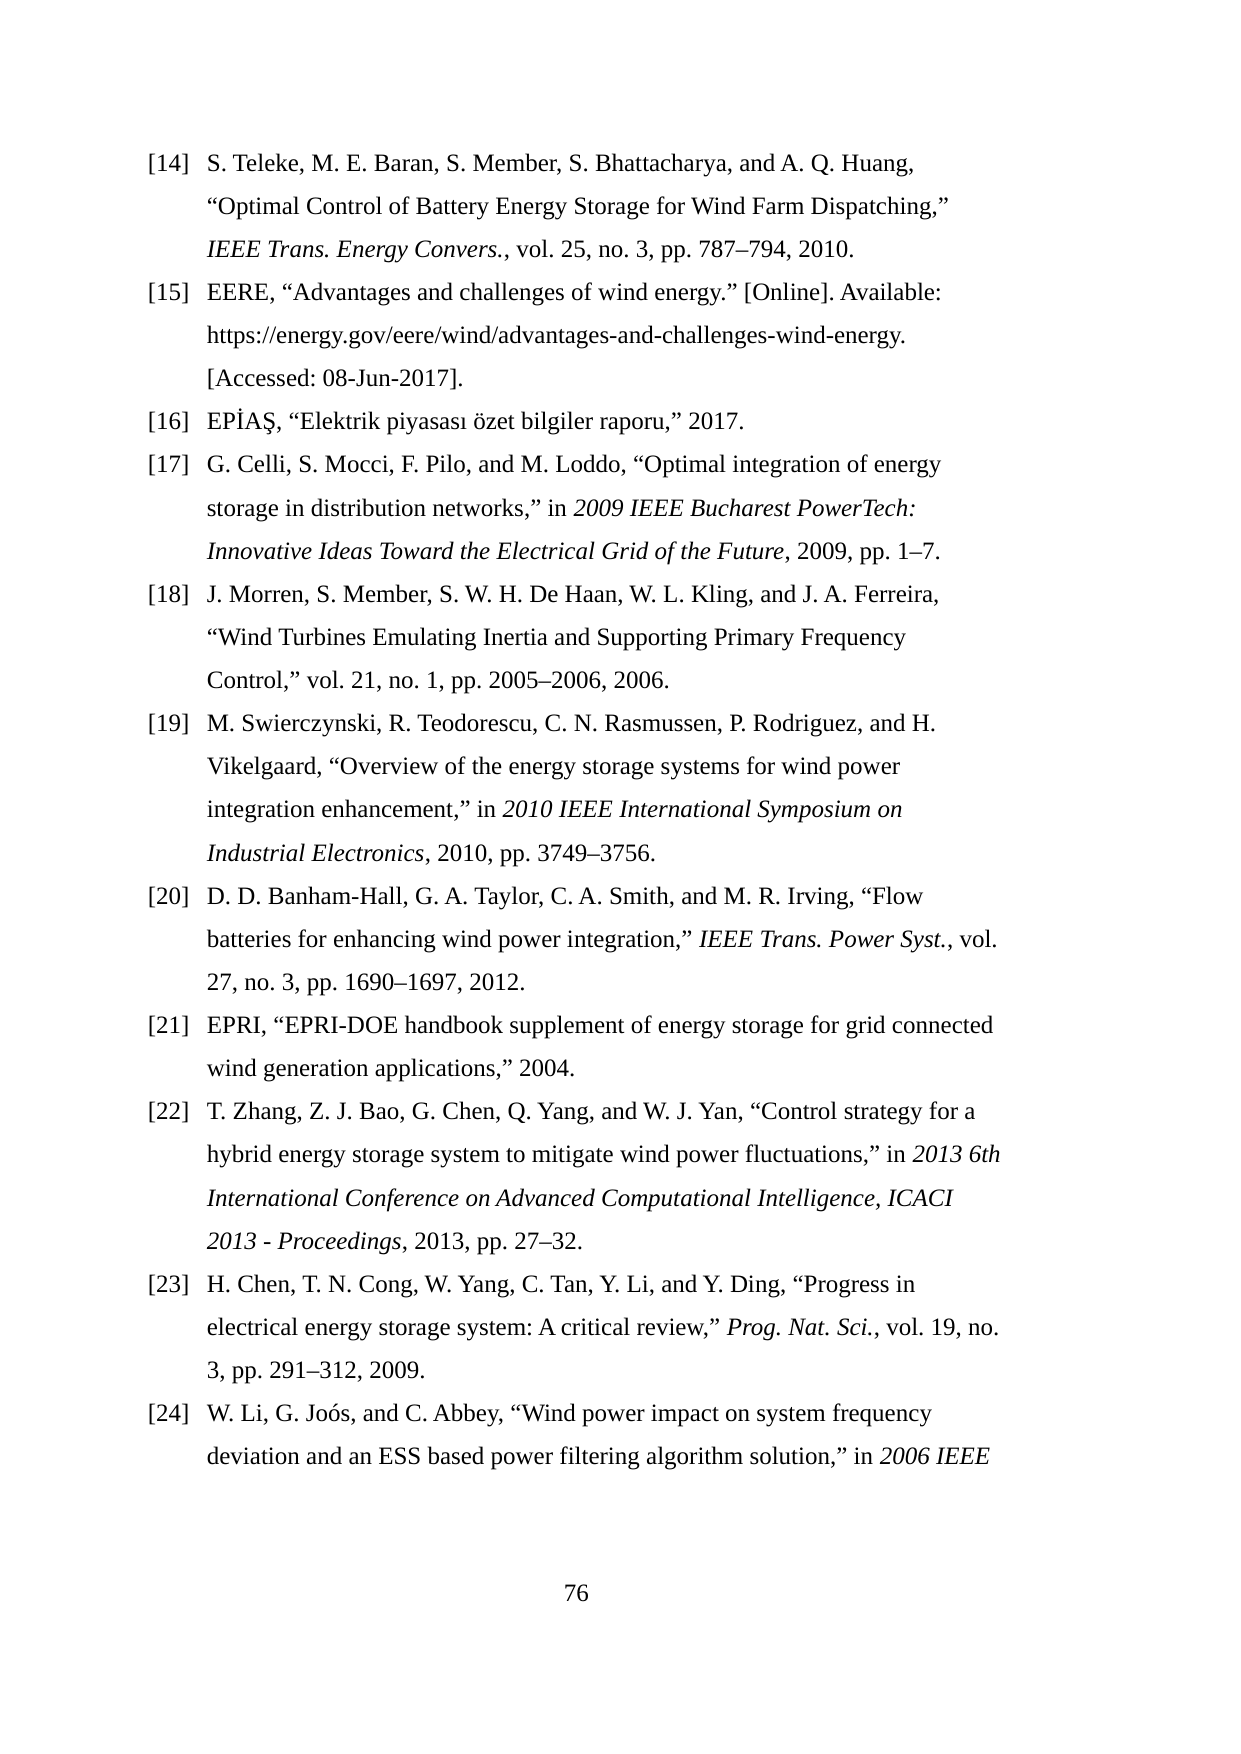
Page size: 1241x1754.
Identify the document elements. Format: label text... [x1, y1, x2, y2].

text [16] EPİAŞ, “Elektrik piyasası özet bilgiler raporu,” 2017. [148, 406, 1004, 435]
text [18] J. Morren, S. Member, S. W. H. De Haan, W. L. Kling, and J. A. Ferreira, “Wind Turbines Emulating Inertia and Supporting Primary Frequency Control,” vol. 21, no. 1, pp. 2005–2006, 2006. [148, 579, 1004, 694]
text [20] D. D. Banham-Hall, G. A. Taylor, C. A. Smith, and M. R. Irving, “Flow batteries for enhancing wind power integration,” IEEE Trans. Power Syst., vol. 27, no. 3, pp. 1690–1697, 2012. [148, 881, 1004, 996]
text [21] EPRI, “EPRI-DOE handbook supplement of energy storage for grid connected wind generation applications,” 2004. [148, 1010, 1004, 1082]
text [24] W. Li, G. Joós, and C. Abbey, “Wind power impact on system frequency deviation and an ESS based power filtering algorithm solution,” in 2006 IEEE [148, 1398, 1004, 1470]
text [22] T. Zhang, Z. J. Bao, G. Chen, Q. Yang, and W. J. Yan, “Control strategy for a hybrid energy storage system to mitigate wind power fluctuations,” in 2013 6th International Conference on Advanced Computational Intelligence, ICACI 2013 - Proceedings, 2013, pp. 27–32. [148, 1096, 1004, 1254]
text [14] S. Teleke, M. E. Baran, S. Member, S. Bhattacharya, and A. Q. Huang, “Optimal Control of Battery Energy Storage for Wind Farm Dispatching,” IEEE Trans. Energy Convers., vol. 25, no. 3, pp. 787–794, 2010. [148, 148, 1004, 263]
text [23] H. Chen, T. N. Cong, W. Yang, C. Tan, Y. Li, and Y. Ding, “Progress in electrical energy storage system: A critical review,” Prog. Nat. Sci., vol. 19, no. 3, pp. 291–312, 2009. [148, 1269, 1004, 1384]
text [19] M. Swierczynski, R. Teodorescu, C. N. Rasmussen, P. Rodriguez, and H. Vikelgaard, “Overview of the energy storage systems for wind power integration enhancement,” in 2010 IEEE International Symposium on Industrial Electronics, 2010, pp. 3749–3756. [148, 708, 1004, 866]
text [15] EERE, “Advantages and challenges of wind energy.” [Online]. Available: https://energy.gov/eere/wind/advantages-and-challenges-wind-energy. [Accessed: 08-Jun-2017]. [148, 277, 1004, 392]
text [17] G. Celli, S. Mocci, F. Pilo, and M. Loddo, “Optimal integration of energy storage in distribution networks,” in 2009 IEEE Bucharest PowerTech: Innovative Ideas Toward the Electrical Grid of the Future, 2009, pp. 1–7. [148, 449, 1004, 564]
